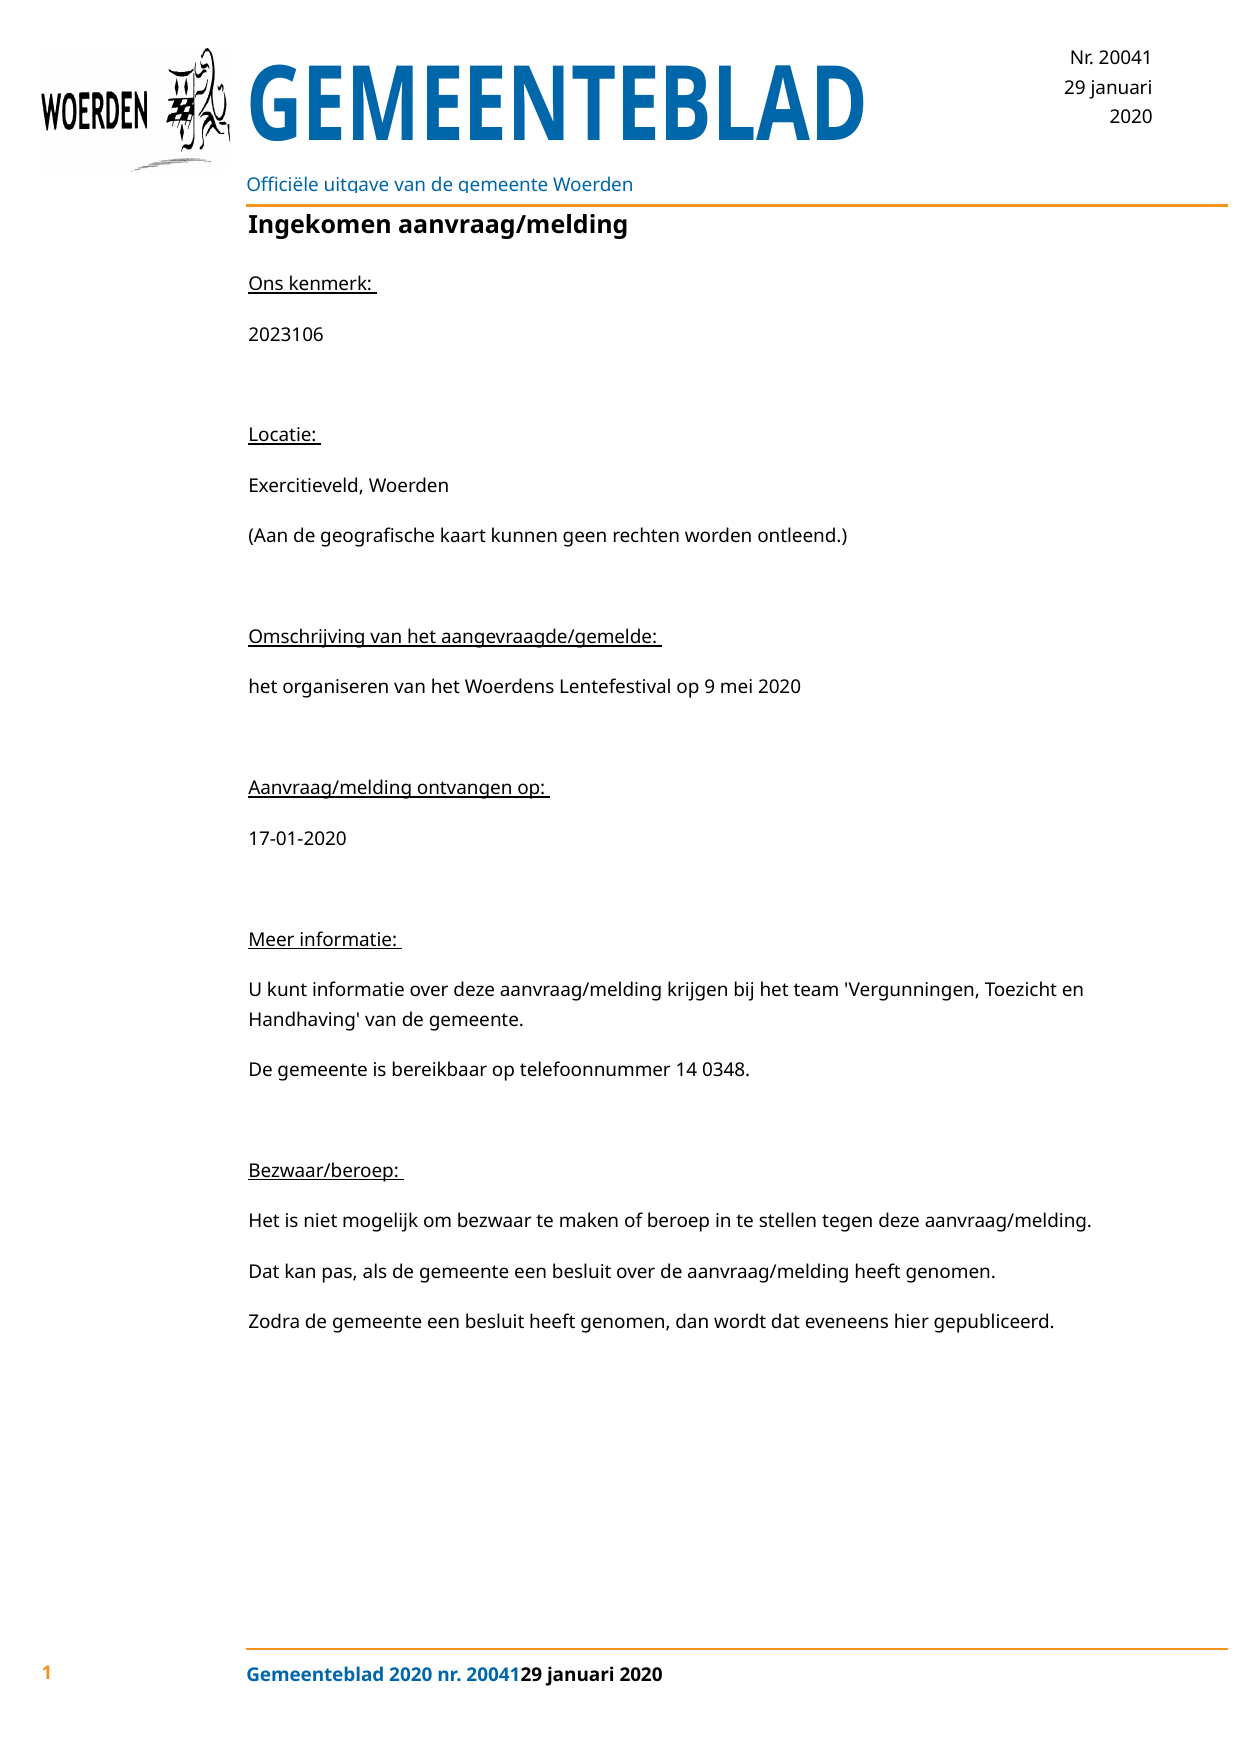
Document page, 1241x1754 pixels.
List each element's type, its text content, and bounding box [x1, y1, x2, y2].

text De gemeente is bereikbaar op telefoonnummer 14 0348. [248, 1056, 1152, 1082]
text Dat kan pas, als de gemeente een besluit over de aanvraag/melding heeft genomen. [248, 1258, 1152, 1283]
picture [41, 47, 231, 172]
text 17-01-2020 [248, 825, 1152, 851]
text Omschrijving van het aangevraagde/gemelde: [248, 623, 1152, 649]
text Ingekomen aanvraag/melding [248, 207, 1152, 241]
text Aanvraag/melding ontvangen op: [248, 774, 1152, 800]
text 2023106 [248, 321, 1152, 346]
text Zodra de gemeente een besluit heeft genomen, dan wordt dat eveneens hier gepubliceerd. [248, 1308, 1152, 1334]
text Locatie: [248, 422, 1152, 447]
text het organiseren van het Woerdens Lentefestival op 9 mei 2020 [248, 674, 1152, 699]
text U kunt informatie over deze aanvraag/melding krijgen bij het team 'Vergunningen, Toezicht en Handhaving' van de gemeente. [248, 976, 1152, 1031]
text Ons kenmerk: [248, 270, 1152, 296]
text Het is niet mogelijk om bezwaar te maken of beroep in te stellen tegen deze aanvraag/melding. [248, 1207, 1152, 1233]
text Meer informatie: [248, 926, 1152, 951]
text Exercitieveld, Woerden [248, 472, 1152, 498]
text (Aan de geografische kaart kunnen geen rechten worden ontleend.) [248, 522, 1152, 548]
text Bezwaar/beroep: [248, 1157, 1152, 1183]
